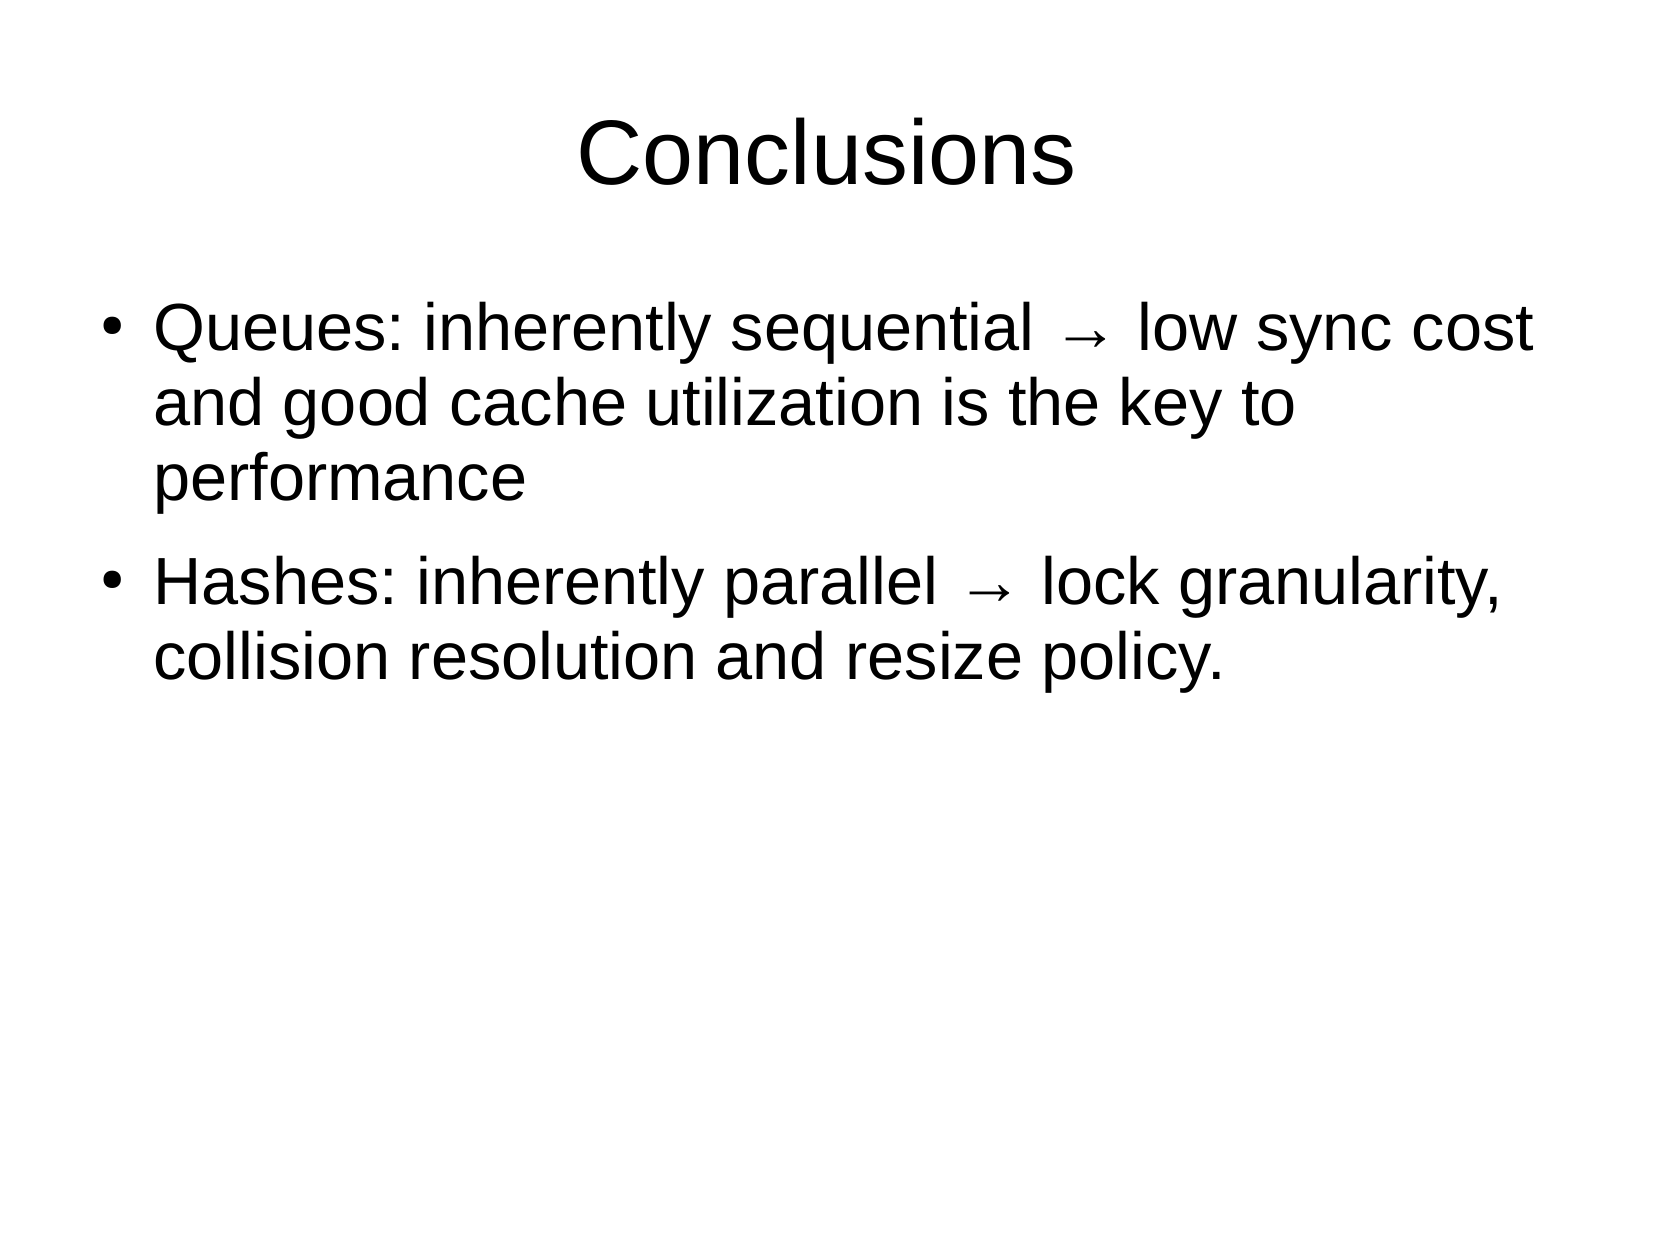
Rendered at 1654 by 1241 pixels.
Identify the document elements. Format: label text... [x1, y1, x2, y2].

title Conclusions [82, 49, 1571, 257]
list Queues: inherently sequential → low sync cost and good cache utilization is the key to performance Hashes: inherently parallel → lock granularity, collision resolution and resize policy. [82, 290, 1571, 1010]
